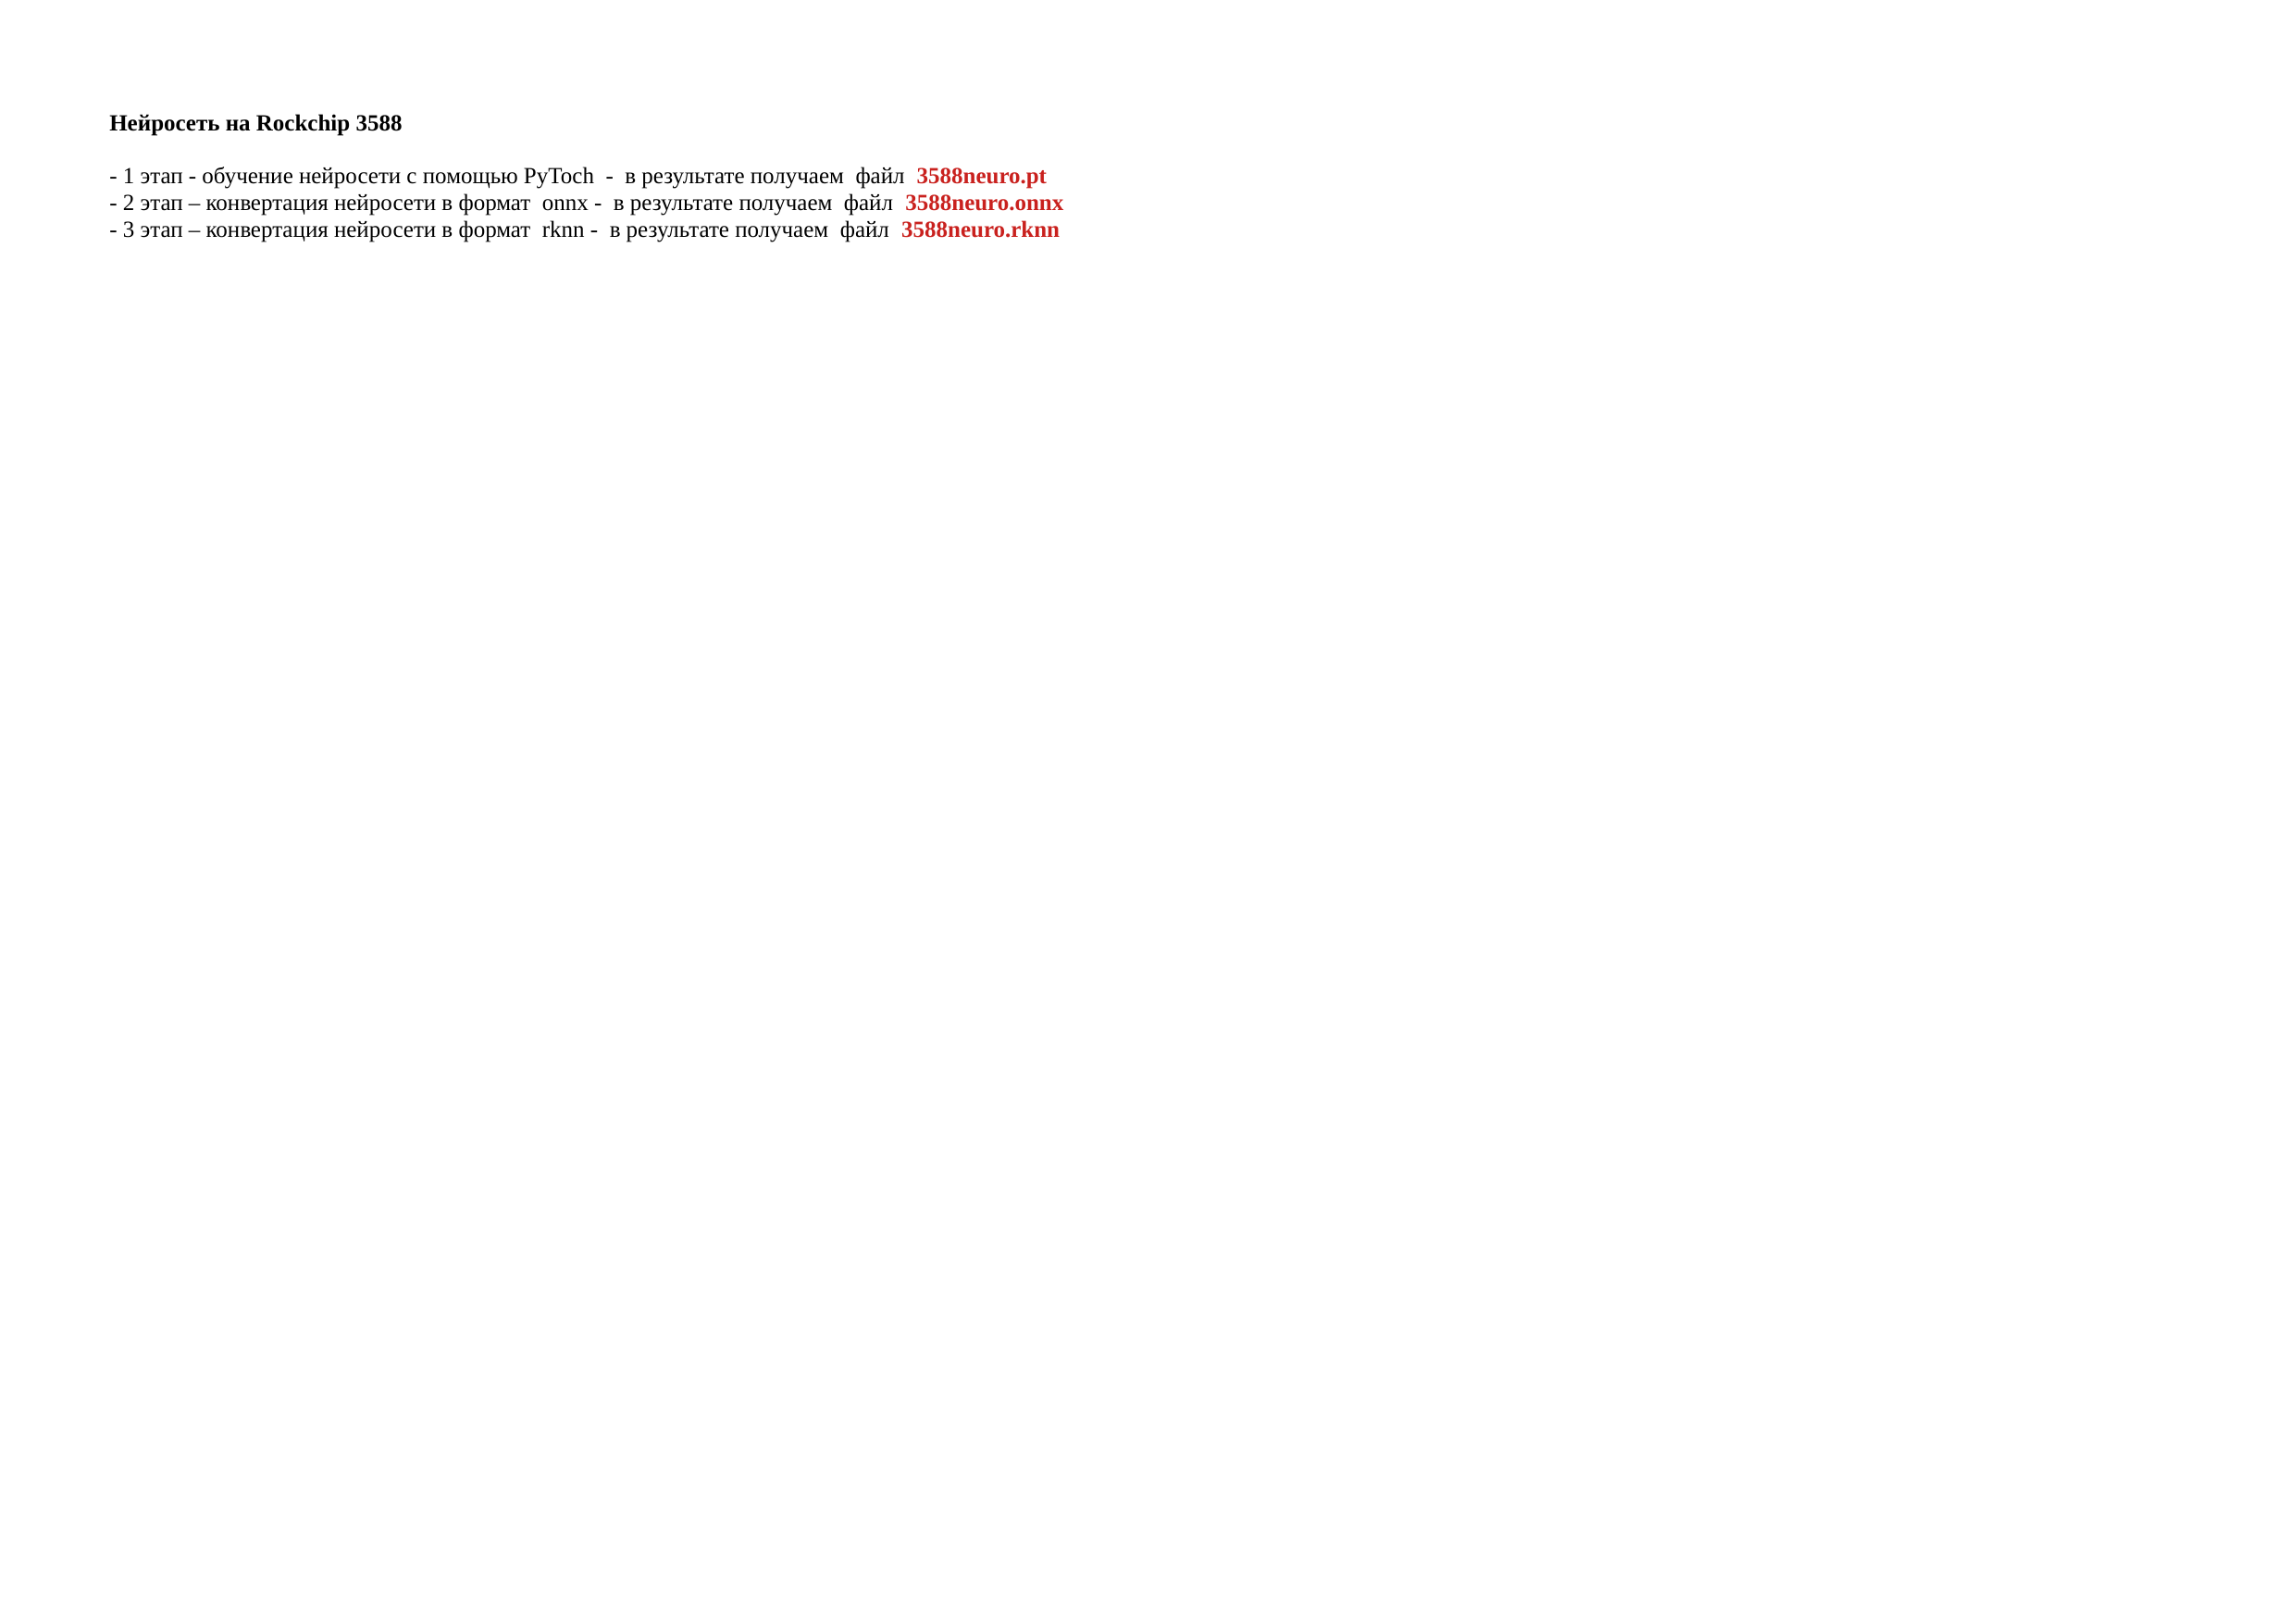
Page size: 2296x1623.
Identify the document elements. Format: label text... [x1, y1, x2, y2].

text - 3 этап – конвертация нейросети в формат rknn - в результате получаем файл 3588neuro.rknn [109, 216, 2186, 242]
text - 1 этап - обучение нейросети с помощью PyToch - в результате получаем файл 3588neuro.pt [109, 163, 2186, 189]
text - 2 этап – конвертация нейросети в формат onnx - в результате получаем файл 3588neuro.onnx [109, 189, 2186, 216]
text Нейросеть на Rockchip 3588 [109, 109, 2186, 136]
